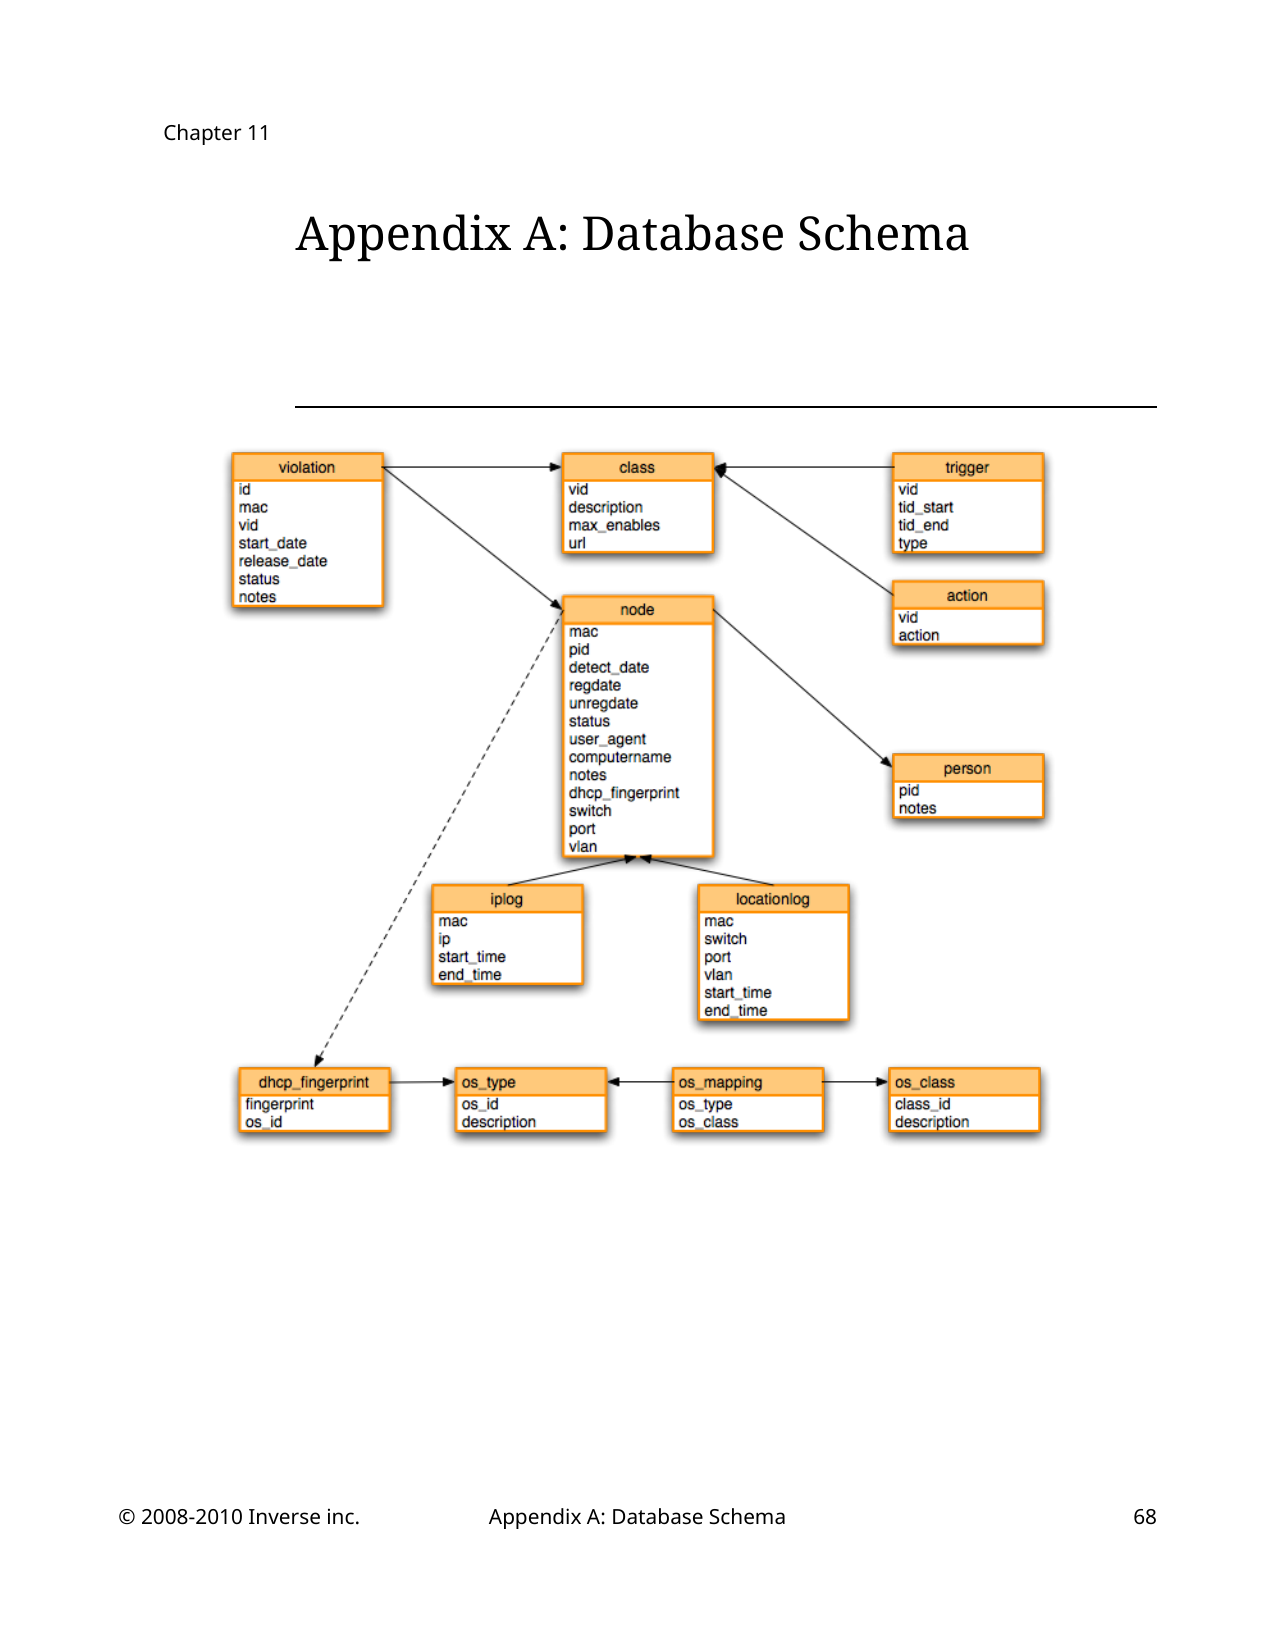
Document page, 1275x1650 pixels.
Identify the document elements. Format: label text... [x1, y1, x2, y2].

subtitle Appendix A: Database Schema [295, 201, 1157, 406]
picture [206, 433, 1069, 1162]
